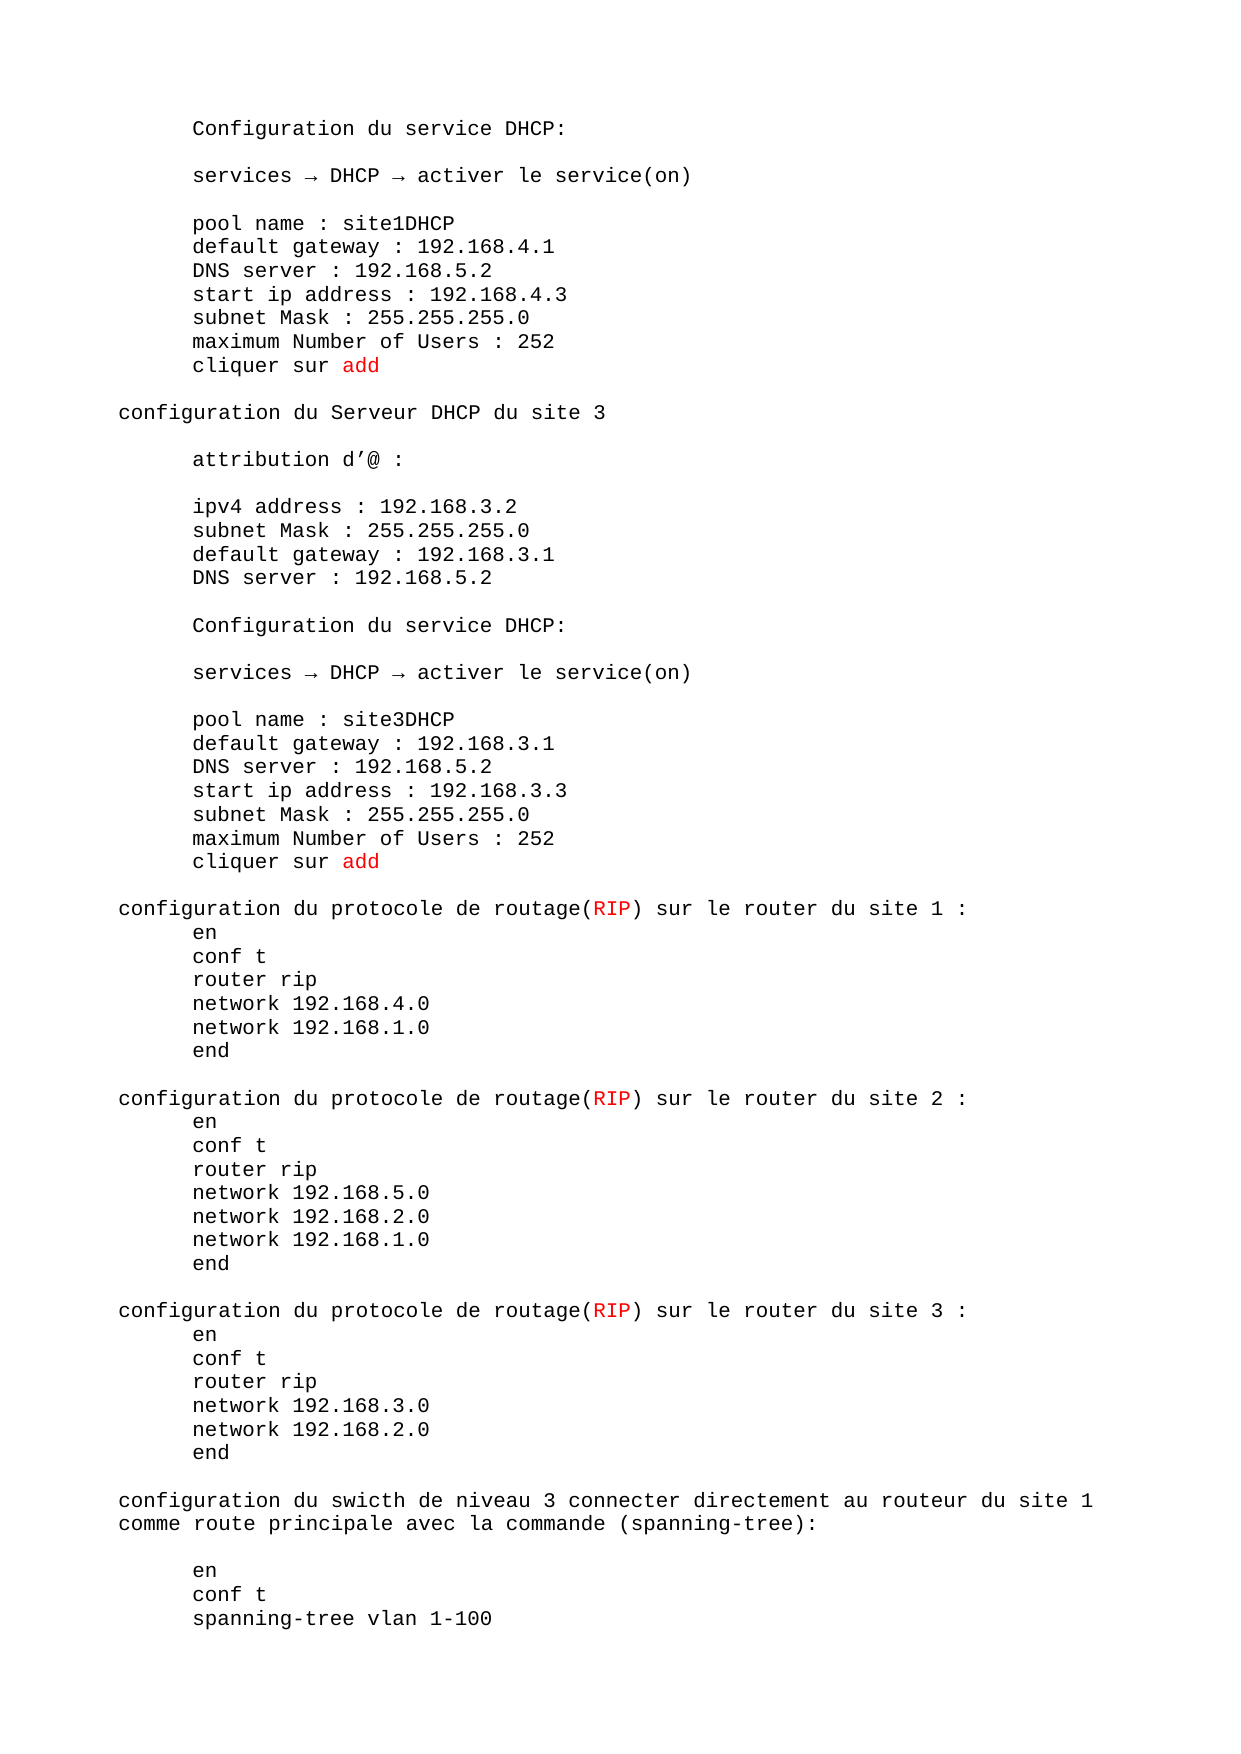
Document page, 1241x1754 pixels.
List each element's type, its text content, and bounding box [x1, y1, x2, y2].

text DNS server : 192.168.5.2 [118, 567, 1122, 591]
text end [118, 1442, 1122, 1466]
text ipv4 address : 192.168.3.2 [118, 496, 1122, 520]
text network 192.168.4.0 [118, 993, 1122, 1017]
text services → DHCP → activer le service(on) [118, 165, 1122, 189]
text Configuration du service DHCP: [118, 118, 1122, 142]
text pool name : site1DHCP [118, 213, 1122, 236]
text maximum Number of Users : 252 [118, 331, 1122, 354]
text end [118, 1040, 1122, 1064]
text default gateway : 192.168.3.1 [118, 733, 1122, 757]
text en [118, 1324, 1122, 1348]
text configuration du protocole de routage(RIP) sur le router du site 3 : [118, 1300, 1122, 1324]
text router rip [118, 1371, 1122, 1395]
text Configuration du service DHCP: [118, 615, 1122, 638]
text cliquer sur add [118, 851, 1122, 875]
text conf t [118, 1135, 1122, 1158]
text pool name : site3DHCP [118, 709, 1122, 733]
text default gateway : 192.168.3.1 [118, 544, 1122, 567]
text network 192.168.2.0 [118, 1206, 1122, 1229]
text configuration du Serveur DHCP du site 3 [118, 402, 1122, 426]
text network 192.168.5.0 [118, 1182, 1122, 1206]
text configuration du protocole de routage(RIP) sur le router du site 2 : [118, 1088, 1122, 1111]
text network 192.168.3.0 [118, 1395, 1122, 1419]
text subnet Mask : 255.255.255.0 [118, 307, 1122, 331]
text router rip [118, 969, 1122, 993]
text conf t [118, 946, 1122, 969]
text cliquer sur add [118, 354, 1122, 378]
text end [118, 1253, 1122, 1277]
text subnet Mask : 255.255.255.0 [118, 804, 1122, 827]
text en [118, 1561, 1122, 1584]
text maximum Number of Users : 252 [118, 827, 1122, 851]
text configuration du swicth de niveau 3 connecter directement au routeur du site 1 comme route principale avec la commande (spanning-tree): [118, 1489, 1122, 1537]
text conf t [118, 1348, 1122, 1371]
text subnet Mask : 255.255.255.0 [118, 520, 1122, 544]
text router rip [118, 1158, 1122, 1182]
text services → DHCP → activer le service(on) [118, 662, 1122, 686]
text start ip address : 192.168.3.3 [118, 780, 1122, 804]
text attribution d’@ : [118, 449, 1122, 473]
text start ip address : 192.168.4.3 [118, 284, 1122, 307]
text conf t [118, 1584, 1122, 1608]
text DNS server : 192.168.5.2 [118, 757, 1122, 780]
text configuration du protocole de routage(RIP) sur le router du site 1 : [118, 898, 1122, 922]
text network 192.168.1.0 [118, 1229, 1122, 1253]
text DNS server : 192.168.5.2 [118, 260, 1122, 284]
text network 192.168.1.0 [118, 1017, 1122, 1040]
text en [118, 922, 1122, 946]
text en [118, 1111, 1122, 1135]
text spanning-tree vlan 1-100 [118, 1608, 1122, 1631]
text default gateway : 192.168.4.1 [118, 236, 1122, 260]
text network 192.168.2.0 [118, 1419, 1122, 1442]
